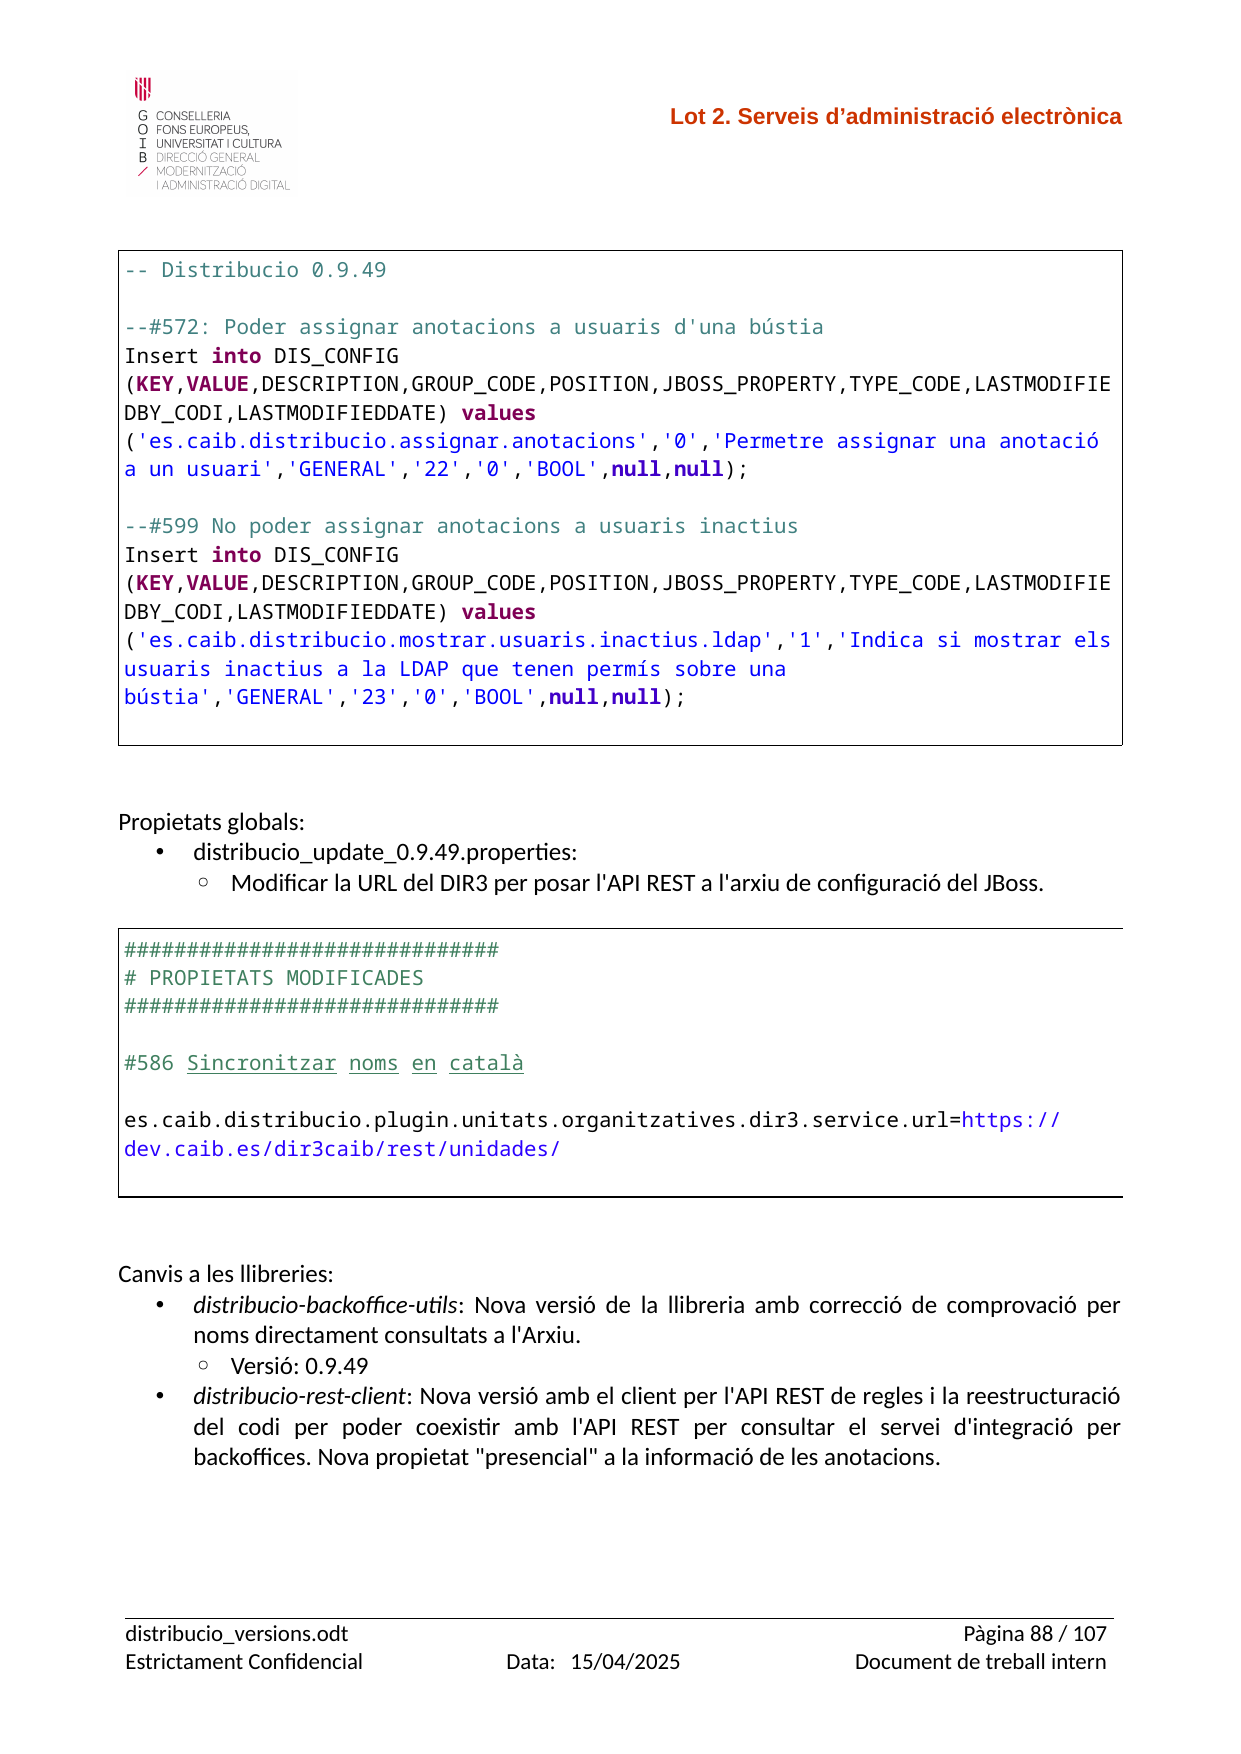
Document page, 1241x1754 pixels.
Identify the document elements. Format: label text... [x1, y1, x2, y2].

picture [126, 70, 299, 197]
table_header ############################## # PROPIETATS MODIFICADES ############################## #586 Sincronitzar noms en català es.caib.distribucio.plugin.unitats.organitzatives.dir3.service.url=https://dev.caib.es/dir3caib/rest/unidades/ [119, 929, 1123, 1196]
list Modificar la URL del DIR3 per posar l'API REST a l'arxiu de configuració del JBoss. [193, 867, 1122, 897]
list distribucio_update_0.9.49.properties: [156, 836, 1122, 867]
list Versió: 0.9.49 [193, 1350, 1122, 1381]
list distribucio-backoffice-utils: Nova versió de la llibreria amb correcció de comprovació per noms directament consultats a l'Arxiu. [156, 1289, 1122, 1350]
table_header -- Distribucio 0.9.49 --#572: Poder assignar anotacions a usuaris d'una bústia Insert into DIS_CONFIG (KEY,VALUE,DESCRIPTION,GROUP_CODE,POSITION,JBOSS_PROPERTY,TYPE_CODE,LASTMODIFIEDBY_CODI,LASTMODIFIEDDATE) values ('es.caib.distribucio.assignar.anotacions','0','Permetre assignar una anotació a un usuari','GENERAL','22','0','BOOL',null,null); --#599 No poder assignar anotacions a usuaris inactius Insert into DIS_CONFIG (KEY,VALUE,DESCRIPTION,GROUP_CODE,POSITION,JBOSS_PROPERTY,TYPE_CODE,LASTMODIFIEDBY_CODI,LASTMODIFIEDDATE) values ('es.caib.distribucio.mostrar.usuaris.inactius.ldap','1','Indica si mostrar els usuaris inactius a la LDAP que tenen permís sobre una bústia','GENERAL','23','0','BOOL',null,null); [119, 251, 1122, 745]
text Propietats globals: [118, 806, 1122, 836]
text Canvis a les llibreries: [118, 1258, 1122, 1289]
list distribucio-rest-client: Nova versió amb el client per l'API REST de regles i la reestructuració del codi per poder coexistir amb l'API REST per consultar el servei d'integració per backoffices. Nova propietat "presencial" a la informació de les anotacions. [156, 1381, 1122, 1472]
